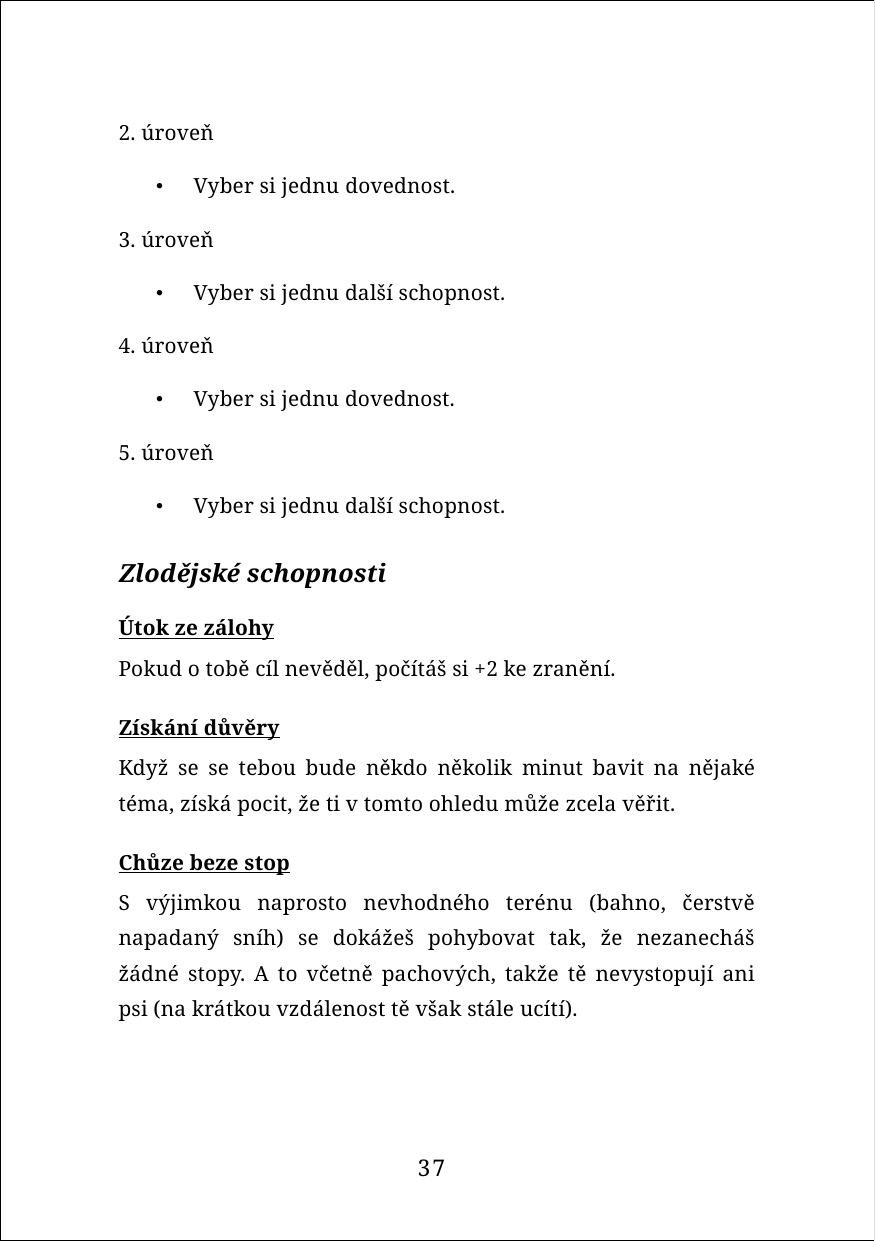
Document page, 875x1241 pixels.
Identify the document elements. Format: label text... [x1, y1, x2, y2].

subtitle Získání důvěry [118, 713, 756, 741]
list Vyber si jednu dovednost. [156, 171, 756, 200]
text 5. úroveň [118, 438, 756, 466]
text 2. úroveň [118, 118, 756, 147]
text S výjimkou naprosto nevhodného terénu (bahno, čerstvě napadaný sníh) se dokážeš pohybovat tak, že nezanecháš žádné stopy. A to včetně pachových, takže tě nevystopují ani psi (na krátkou vzdálenost tě však stále ucítí). [118, 888, 756, 1023]
subtitle Útok ze zálohy [118, 613, 756, 642]
text 4. úroveň [118, 331, 756, 359]
text 3. úroveň [118, 225, 756, 253]
list Vyber si jednu další schopnost. [156, 278, 756, 306]
text Když se se tebou bude někdo několik minut bavit na nějaké téma, získá pocit, že ti v tomto ohledu může zcela věřit. [118, 753, 756, 817]
list Vyber si jednu další schopnost. [156, 491, 756, 519]
subtitle Zlodějské schopnosti [118, 556, 756, 590]
subtitle Chůze beze stop [118, 848, 756, 876]
text Pokud o tobě cíl nevěděl, počítáš si +2 ke zranění. [118, 654, 756, 682]
list Vyber si jednu dovednost. [156, 384, 756, 413]
